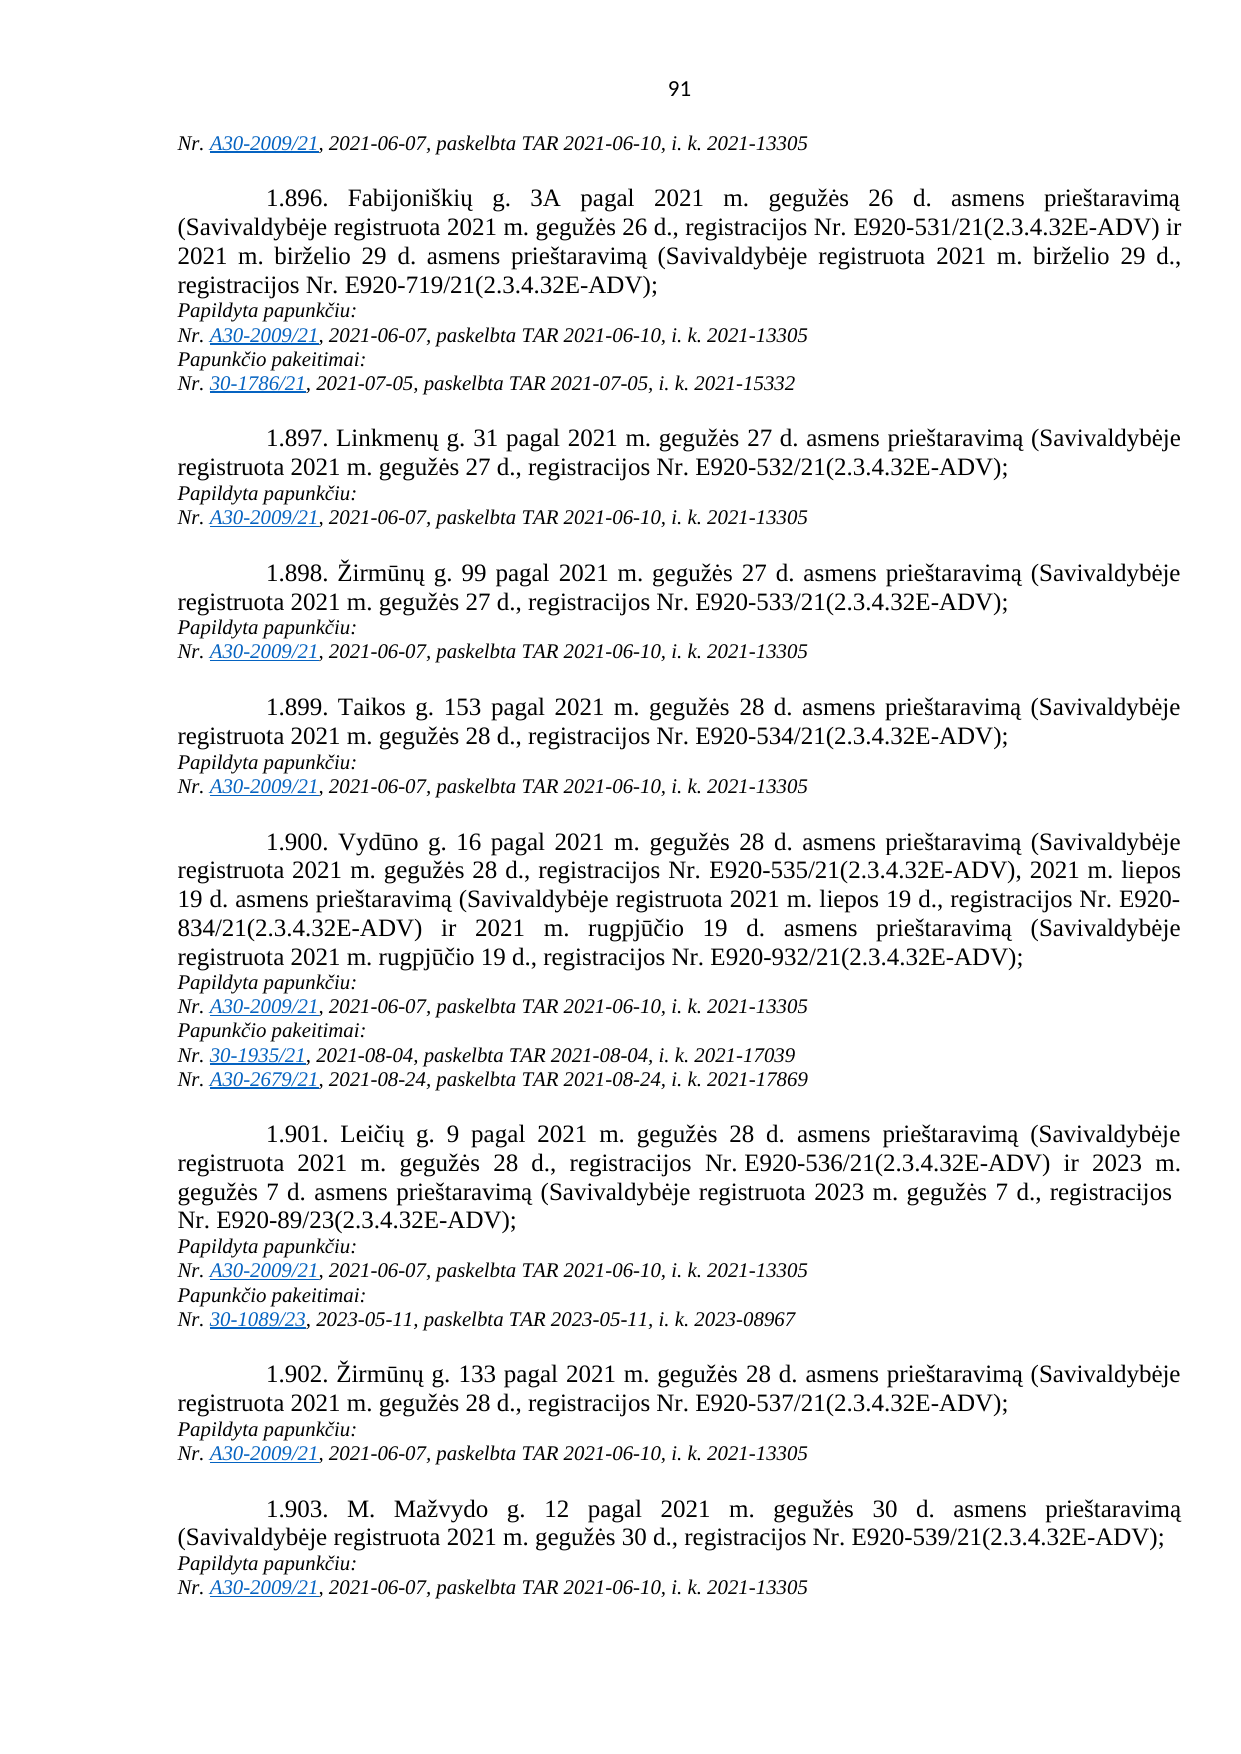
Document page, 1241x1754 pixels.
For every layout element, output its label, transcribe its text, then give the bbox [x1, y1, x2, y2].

text Papunkčio pakeitimai: [177, 1282, 1181, 1307]
text Papunkčio pakeitimai: [177, 1018, 1181, 1042]
text Nr. A30-2009/21, 2021-06-07, paskelbta TAR 2021-06-10, i. k. 2021-13305 [177, 505, 1181, 529]
text 1.896. Fabijoniškių g. 3A pagal 2021 m. gegužės 26 d. asmens prieštaravimą (Savivaldybėje registruota 2021 m. gegužės 26 d., registracijos Nr. E920-531/21(2.3.4.32E-ADV) ir 2021 m. birželio 29 d. asmens prieštaravimą (Savivaldybėje registruota 2021 m. birželio 29 d., registracijos Nr. E920-719/21(2.3.4.32E-ADV); [177, 183, 1181, 298]
text Nr. 30-1935/21, 2021-08-04, paskelbta TAR 2021-08-04, i. k. 2021-17039 [177, 1042, 1181, 1067]
text 1.899. Taikos g. 153 pagal 2021 m. gegužės 28 d. asmens prieštaravimą (Savivaldybėje registruota 2021 m. gegužės 28 d., registracijos Nr. E920-534/21(2.3.4.32E-ADV); [177, 692, 1181, 750]
text Nr. A30-2009/21, 2021-06-07, paskelbta TAR 2021-06-10, i. k. 2021-13305 [177, 994, 1181, 1018]
text 1.897. Linkmenų g. 31 pagal 2021 m. gegužės 27 d. asmens prieštaravimą (Savivaldybėje registruota 2021 m. gegužės 27 d., registracijos Nr. E920-532/21(2.3.4.32E-ADV); [177, 423, 1181, 481]
text Nr. A30-2009/21, 2021-06-07, paskelbta TAR 2021-06-10, i. k. 2021-13305 [177, 1441, 1181, 1465]
text Nr. A30-2009/21, 2021-06-07, paskelbta TAR 2021-06-10, i. k. 2021-13305 [177, 639, 1181, 663]
text Nr. A30-2679/21, 2021-08-24, paskelbta TAR 2021-08-24, i. k. 2021-17869 [177, 1067, 1181, 1091]
text 1.898. Žirmūnų g. 99 pagal 2021 m. gegužės 27 d. asmens prieštaravimą (Savivaldybėje registruota 2021 m. gegužės 27 d., registracijos Nr. E920-533/21(2.3.4.32E-ADV); [177, 558, 1181, 615]
text Nr. A30-2009/21, 2021-06-07, paskelbta TAR 2021-06-10, i. k. 2021-13305 [177, 774, 1181, 798]
text 1.903. M. Mažvydo g. 12 pagal 2021 m. gegužės 30 d. asmens prieštaravimą (Savivaldybėje registruota 2021 m. gegužės 30 d., registracijos Nr. E920-539/21(2.3.4.32E-ADV); [177, 1494, 1181, 1551]
text Papunkčio pakeitimai: [177, 347, 1181, 371]
text Nr. A30-2009/21, 2021-06-07, paskelbta TAR 2021-06-10, i. k. 2021-13305 [177, 1575, 1181, 1599]
text Nr. A30-2009/21, 2021-06-07, paskelbta TAR 2021-06-10, i. k. 2021-13305 [177, 131, 1181, 155]
text Papildyta papunkčiu: [177, 481, 1181, 505]
text Papildyta papunkčiu: [177, 298, 1181, 322]
text Nr. A30-2009/21, 2021-06-07, paskelbta TAR 2021-06-10, i. k. 2021-13305 [177, 322, 1181, 347]
text Nr. 30-1786/21, 2021-07-05, paskelbta TAR 2021-07-05, i. k. 2021-15332 [177, 371, 1181, 395]
text Nr. 30-1089/23, 2023-05-11, paskelbta TAR 2023-05-11, i. k. 2023-08967 [177, 1307, 1181, 1331]
text 1.902. Žirmūnų g. 133 pagal 2021 m. gegužės 28 d. asmens prieštaravimą (Savivaldybėje registruota 2021 m. gegužės 28 d., registracijos Nr. E920-537/21(2.3.4.32E-ADV); [177, 1359, 1181, 1417]
text Papildyta papunkčiu: [177, 1234, 1181, 1258]
text 1.901. Leičių g. 9 pagal 2021 m. gegužės 28 d. asmens prieštaravimą (Savivaldybėje registruota 2021 m. gegužės 28 d., registracijos Nr. E920-536/21(2.3.4.32E-ADV) ir 2023 m. gegužės 7 d. asmens prieštaravimą (Savivaldybėje registruota 2023 m. gegužės 7 d., registracijos Nr. E920-89/23(2.3.4.32E-ADV); [177, 1119, 1181, 1234]
text 1.900. Vydūno g. 16 pagal 2021 m. gegužės 28 d. asmens prieštaravimą (Savivaldybėje registruota 2021 m. gegužės 28 d., registracijos Nr. E920-535/21(2.3.4.32E-ADV), 2021 m. liepos 19 d. asmens prieštaravimą (Savivaldybėje registruota 2021 m. liepos 19 d., registracijos Nr. E920-834/21(2.3.4.32E-ADV) ir 2021 m. rugpjūčio 19 d. asmens prieštaravimą (Savivaldybėje registruota 2021 m. rugpjūčio 19 d., registracijos Nr. E920-932/21(2.3.4.32E-ADV); [177, 827, 1181, 970]
text Papildyta papunkčiu: [177, 1417, 1181, 1441]
text Papildyta papunkčiu: [177, 970, 1181, 994]
text Papildyta papunkčiu: [177, 750, 1181, 774]
text Papildyta papunkčiu: [177, 1551, 1181, 1575]
text Papildyta papunkčiu: [177, 615, 1181, 639]
text Nr. A30-2009/21, 2021-06-07, paskelbta TAR 2021-06-10, i. k. 2021-13305 [177, 1258, 1181, 1282]
